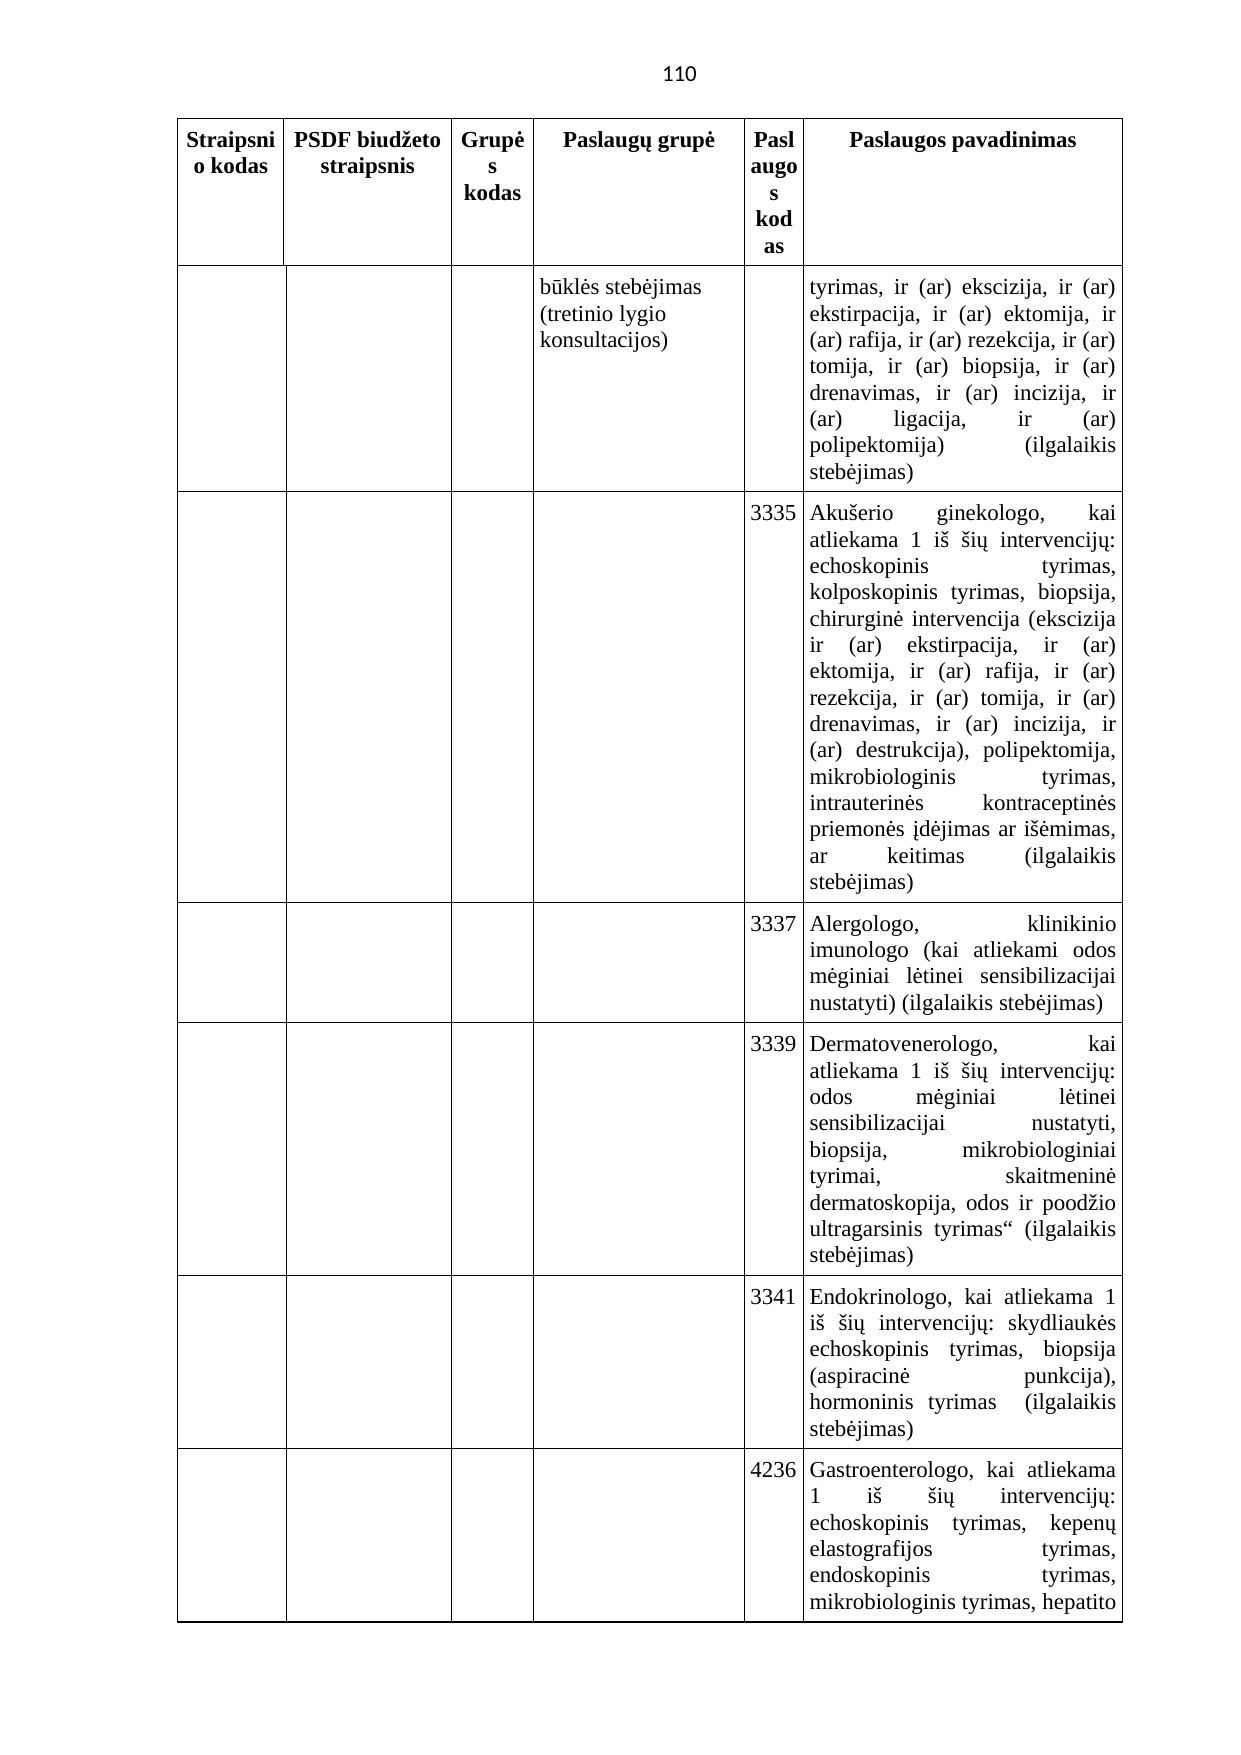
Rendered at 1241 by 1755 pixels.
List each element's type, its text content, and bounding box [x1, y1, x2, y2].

table_cell [178, 1449, 286, 1621]
table_cell 3341 [745, 1276, 803, 1448]
table_header Paslaugų grupė [534, 119, 744, 265]
table_cell Akušerio ginekologo, kai atliekama 1 iš šių intervencijų: echoskopinis tyrimas, kolposkopinis tyrimas, biopsija, chirurginė intervencija (ekscizija ir (ar) ekstirpacija, ir (ar) ektomija, ir (ar) rafija, ir (ar) rezekcija, ir (ar) tomija, ir (ar) drenavimas, ir (ar) incizija, ir (ar) destrukcija), polipektomija, mikrobiologinis tyrimas, intrauterinės kontraceptinės priemonės įdėjimas ar išėmimas, ar keitimas (ilgalaikis stebėjimas) [804, 492, 1122, 902]
table_cell [452, 1449, 533, 1621]
table_header Paslaugos kodas [745, 119, 803, 265]
table_cell [287, 492, 451, 902]
table_cell [745, 266, 803, 491]
table_cell [534, 1449, 744, 1621]
table_cell [452, 1276, 533, 1448]
table_cell [452, 266, 533, 491]
table_cell [534, 1276, 744, 1448]
table_header PSDF biudžeto straipsnis [284, 119, 451, 265]
table_cell [178, 1023, 286, 1275]
table_cell [534, 1023, 744, 1275]
table_cell [452, 903, 533, 1022]
table_cell 3339 [745, 1023, 803, 1275]
table_cell [178, 1276, 286, 1448]
table_cell [452, 492, 533, 902]
table_cell Endokrinologo, kai atliekama 1 iš šių intervencijų: skydliaukės echoskopinis tyrimas, biopsija (aspiracinė punkcija), hormoninis tyrimas (ilgalaikis stebėjimas) [804, 1276, 1122, 1448]
table_cell Alergologo, klinikinio imunologo (kai atliekami odos mėginiai lėtinei sensibilizacijai nustatyti) (ilgalaikis stebėjimas) [804, 903, 1122, 1022]
table_header Paslaugos pavadinimas [804, 119, 1122, 265]
table_cell 3335 [745, 492, 803, 902]
table_header Grupės kodas [452, 119, 533, 265]
table_cell Gastroenterologo, kai atliekama 1 iš šių intervencijų: echoskopinis tyrimas, kepenų elastografijos tyrimas, endoskopinis tyrimas, mikrobiologinis tyrimas, hepatito [804, 1449, 1122, 1621]
table_cell [534, 492, 744, 902]
table_cell [287, 1023, 451, 1275]
table_cell tyrimas, ir (ar) ekscizija, ir (ar) ekstirpacija, ir (ar) ektomija, ir (ar) rafija, ir (ar) rezekcija, ir (ar) tomija, ir (ar) biopsija, ir (ar) drenavimas, ir (ar) incizija, ir (ar) ligacija, ir (ar) polipektomija) (ilgalaikis stebėjimas) [804, 266, 1122, 491]
table_cell [287, 1276, 451, 1448]
table_cell Dermatovenerologo, kai atliekama 1 iš šių intervencijų: odos mėginiai lėtinei sensibilizacijai nustatyti, biopsija, mikrobiologiniai tyrimai, skaitmeninė dermatoskopija, odos ir poodžio ultragarsinis tyrimas“ (ilgalaikis stebėjimas) [804, 1023, 1122, 1275]
table_cell [534, 903, 744, 1022]
table_cell 3337 [745, 903, 803, 1022]
table_cell [287, 903, 451, 1022]
table_cell [287, 266, 451, 491]
table_cell [178, 266, 286, 491]
table_cell [178, 492, 286, 902]
table_cell 4236 [745, 1449, 803, 1621]
table_cell būklės stebėjimas (tretinio lygio konsultacijos) [534, 266, 744, 491]
table_cell [452, 1023, 533, 1275]
table_header Straipsnio kodas [178, 119, 283, 265]
table_cell [287, 1449, 451, 1621]
table_cell [178, 903, 286, 1022]
